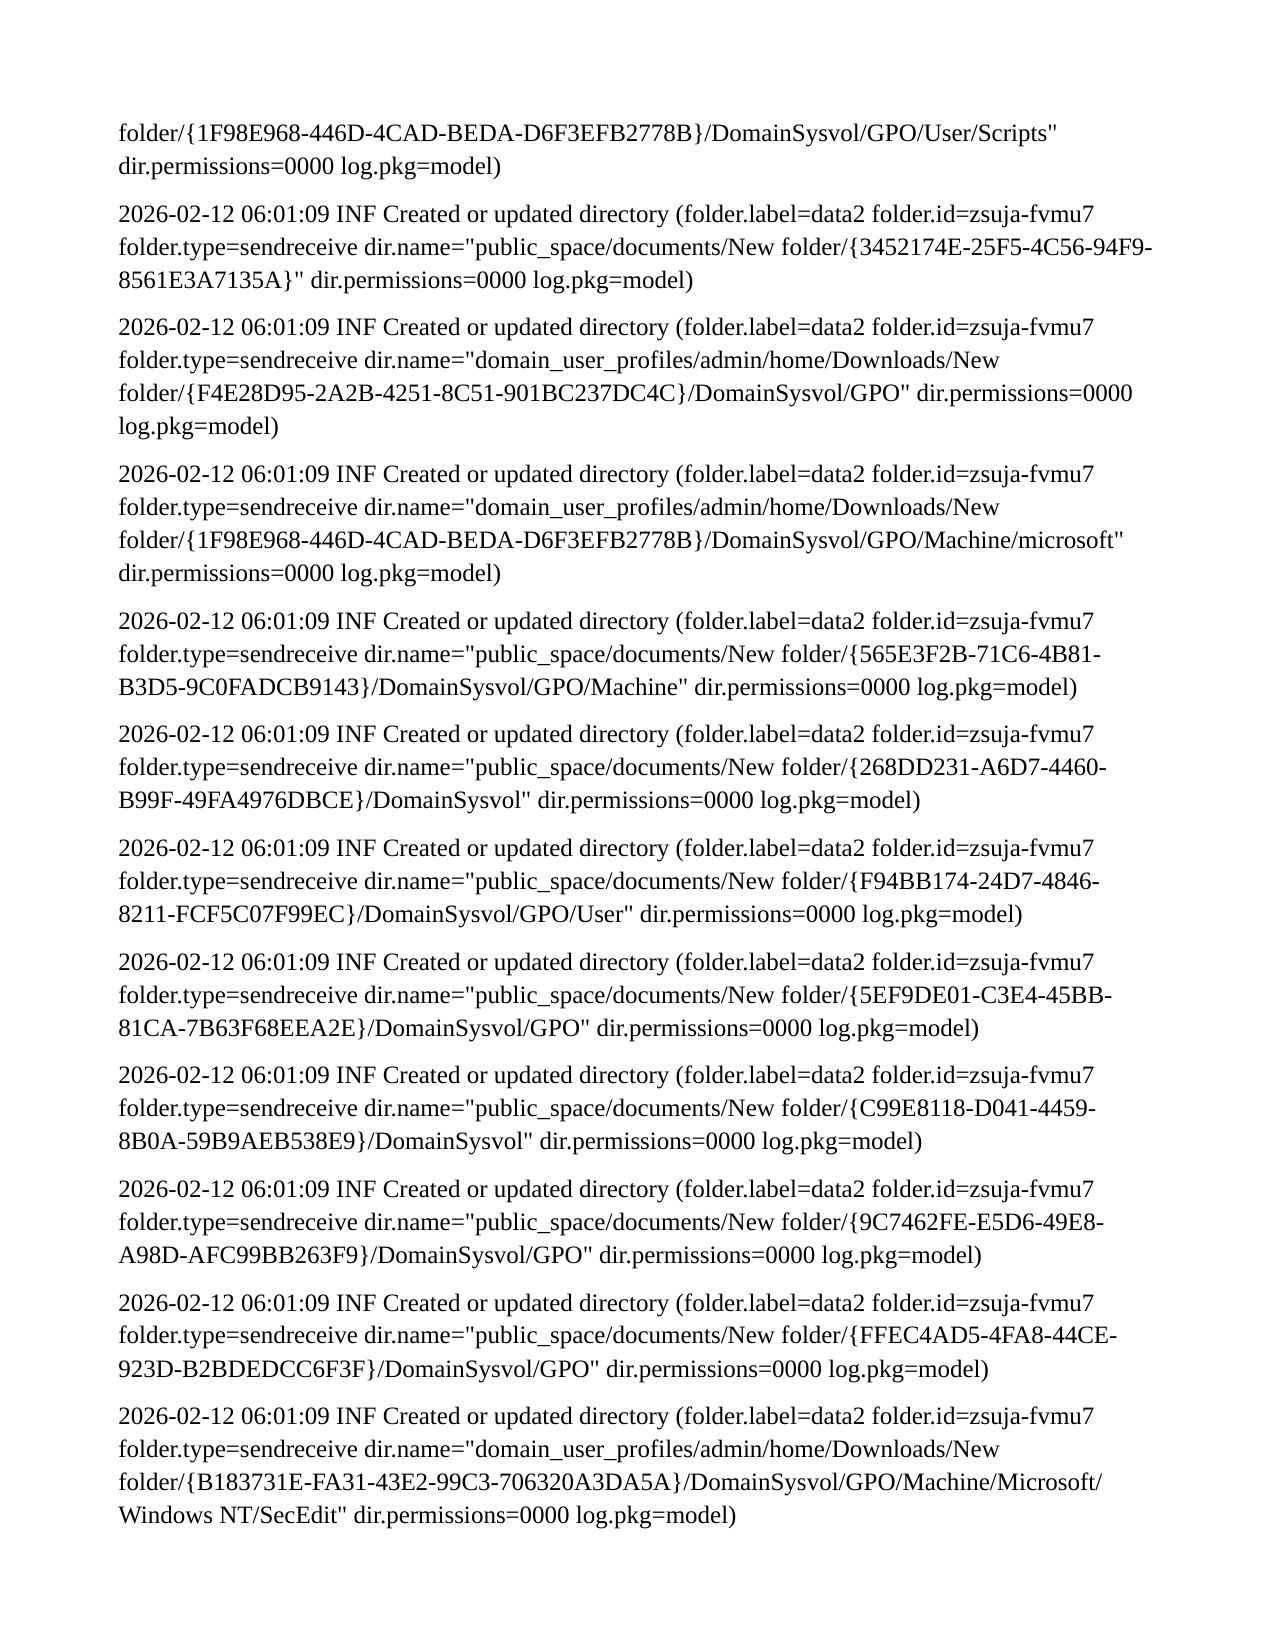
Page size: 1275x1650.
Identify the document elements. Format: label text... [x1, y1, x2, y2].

text 2026-02-12 06:01:09 INF Created or updated directory (folder.label=data2 folder.id=zsuja-fvmu7 folder.type=sendreceive dir.name="domain_user_profiles/admin/home/Downloads/New folder/{B183731E-FA31-43E2-99C3-706320A3DA5A}/DomainSysvol/GPO/Machine/Microsoft/Windows NT/SecEdit" dir.permissions=0000 log.pkg=model) [118, 1401, 1157, 1529]
text 2026-02-12 06:01:09 INF Created or updated directory (folder.label=data2 folder.id=zsuja-fvmu7 folder.type=sendreceive dir.name="public_space/documents/New folder/{FFEC4AD5-4FA8-44CE-923D-B2BDEDCC6F3F}/DomainSysvol/GPO" dir.permissions=0000 log.pkg=model) [118, 1288, 1157, 1382]
text 2026-02-12 06:01:09 INF Created or updated directory (folder.label=data2 folder.id=zsuja-fvmu7 folder.type=sendreceive dir.name="public_space/documents/New folder/{F94BB174-24D7-4846-8211-FCF5C07F99EC}/DomainSysvol/GPO/User" dir.permissions=0000 log.pkg=model) [118, 833, 1157, 928]
text 2026-02-12 06:01:09 INF Created or updated directory (folder.label=data2 folder.id=zsuja-fvmu7 folder.type=sendreceive dir.name="public_space/documents/New folder/{5EF9DE01-C3E4-45BB-81CA-7B63F68EEA2E}/DomainSysvol/GPO" dir.permissions=0000 log.pkg=model) [118, 947, 1157, 1041]
text 2026-02-12 06:01:09 INF Created or updated directory (folder.label=data2 folder.id=zsuja-fvmu7 folder.type=sendreceive dir.name="domain_user_profiles/admin/home/Downloads/New folder/{F4E28D95-2A2B-4251-8C51-901BC237DC4C}/DomainSysvol/GPO" dir.permissions=0000 log.pkg=model) [118, 312, 1157, 440]
text 2026-02-12 06:01:09 INF Created or updated directory (folder.label=data2 folder.id=zsuja-fvmu7 folder.type=sendreceive dir.name="public_space/documents/New folder/{268DD231-A6D7-4460-B99F-49FA4976DBCE}/DomainSysvol" dir.permissions=0000 log.pkg=model) [118, 719, 1157, 814]
text 2026-02-12 06:01:09 INF Created or updated directory (folder.label=data2 folder.id=zsuja-fvmu7 folder.type=sendreceive dir.name="public_space/documents/New folder/{C99E8118-D041-4459-8B0A-59B9AEB538E9}/DomainSysvol" dir.permissions=0000 log.pkg=model) [118, 1060, 1157, 1155]
text 2026-02-12 06:01:09 INF Created or updated directory (folder.label=data2 folder.id=zsuja-fvmu7 folder.type=sendreceive dir.name="public_space/documents/New folder/{565E3F2B-71C6-4B81-B3D5-9C0FADCB9143}/DomainSysvol/GPO/Machine" dir.permissions=0000 log.pkg=model) [118, 606, 1157, 701]
text folder/{1F98E968-446D-4CAD-BEDA-D6F3EFB2778B}/DomainSysvol/GPO/User/Scripts" dir.permissions=0000 log.pkg=model) [118, 118, 1157, 180]
text 2026-02-12 06:01:09 INF Created or updated directory (folder.label=data2 folder.id=zsuja-fvmu7 folder.type=sendreceive dir.name="domain_user_profiles/admin/home/Downloads/New folder/{1F98E968-446D-4CAD-BEDA-D6F3EFB2778B}/DomainSysvol/GPO/Machine/microsoft" dir.permissions=0000 log.pkg=model) [118, 459, 1157, 587]
text 2026-02-12 06:01:09 INF Created or updated directory (folder.label=data2 folder.id=zsuja-fvmu7 folder.type=sendreceive dir.name="public_space/documents/New folder/{3452174E-25F5-4C56-94F9-8561E3A7135A}" dir.permissions=0000 log.pkg=model) [118, 199, 1157, 293]
text 2026-02-12 06:01:09 INF Created or updated directory (folder.label=data2 folder.id=zsuja-fvmu7 folder.type=sendreceive dir.name="public_space/documents/New folder/{9C7462FE-E5D6-49E8-A98D-AFC99BB263F9}/DomainSysvol/GPO" dir.permissions=0000 log.pkg=model) [118, 1174, 1157, 1269]
